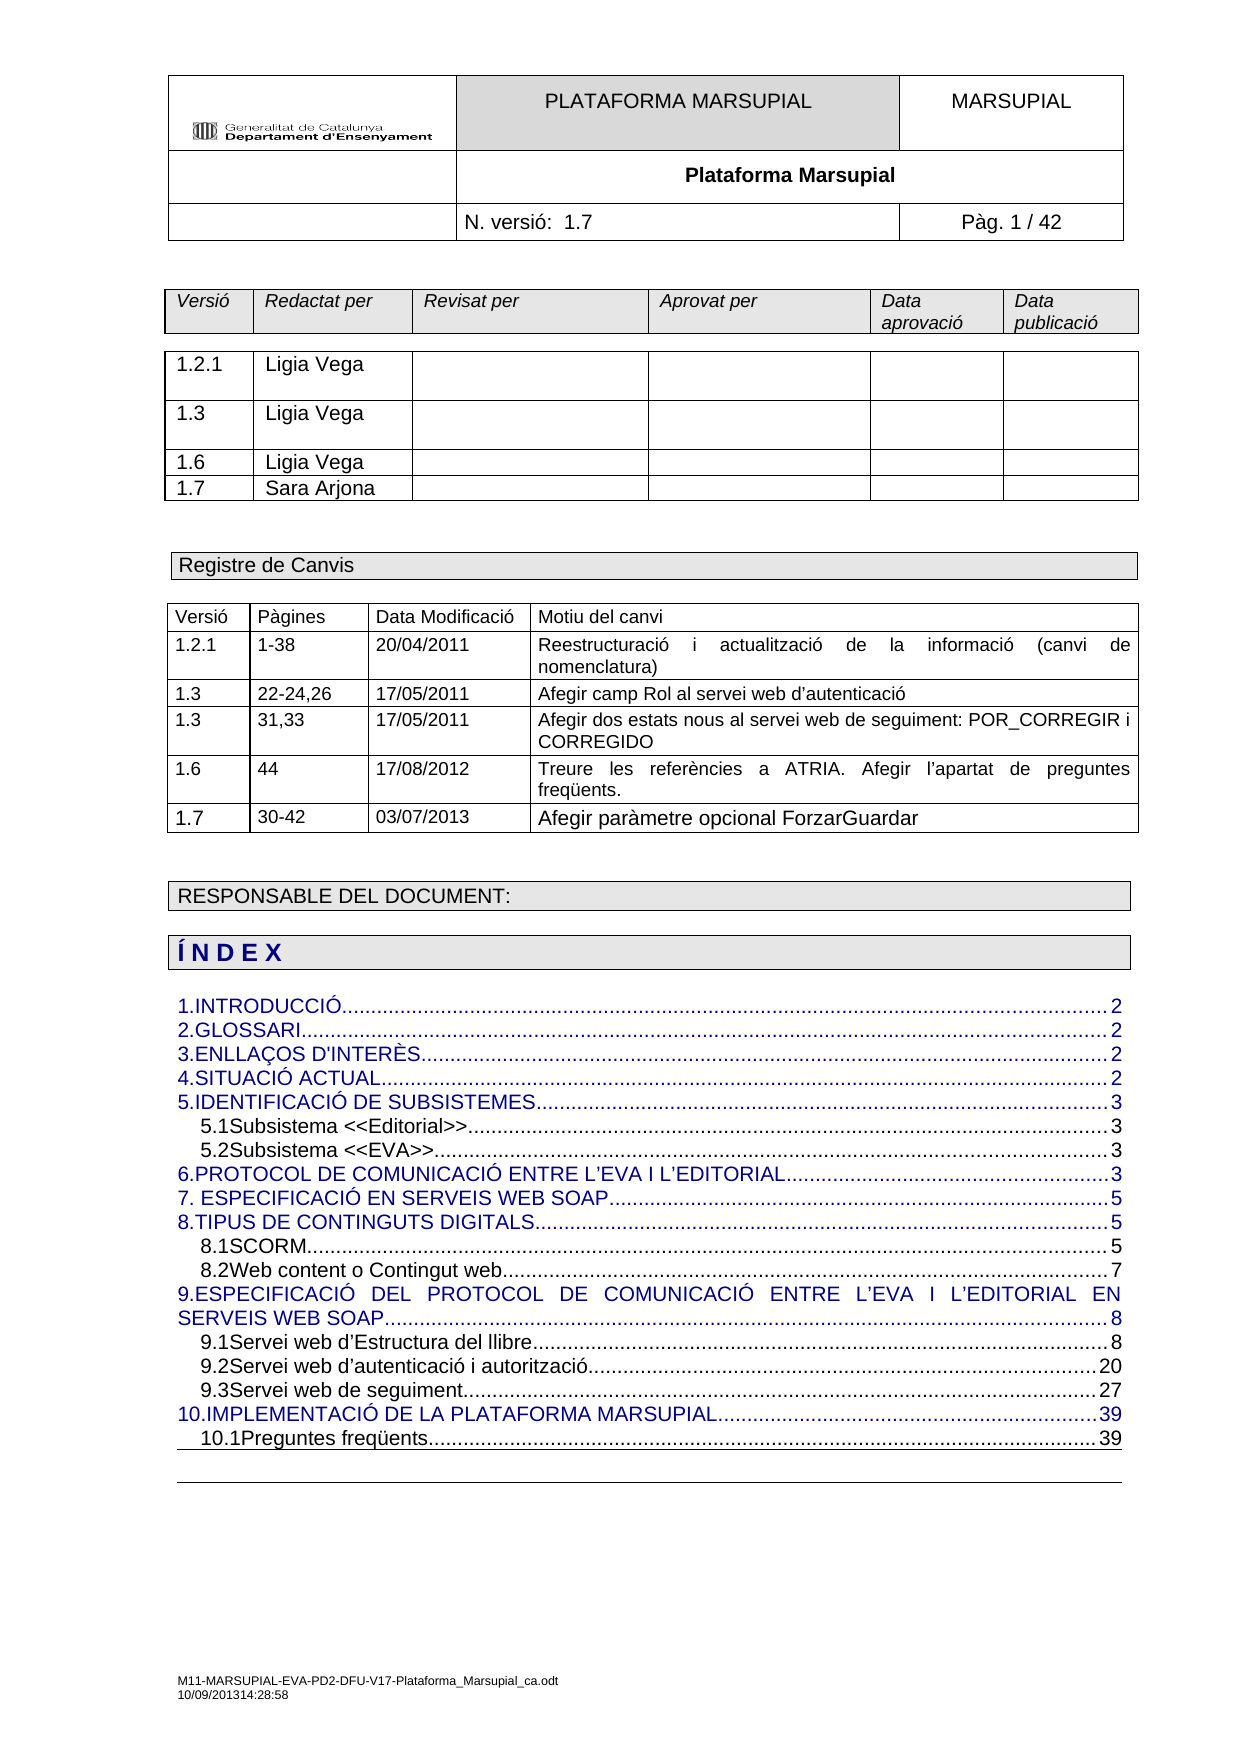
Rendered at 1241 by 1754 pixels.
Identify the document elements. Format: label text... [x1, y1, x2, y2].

table_cell [871, 352, 1003, 400]
table_cell [649, 450, 870, 475]
table_header Registre de Canvis [172, 553, 1137, 579]
text 5.2Subsistema <<EVA>> 3 [200, 1138, 1122, 1162]
table_cell 1.2.1 [166, 352, 253, 400]
text 9.1Servei web d’Estructura del llibre 8 [200, 1329, 1122, 1353]
table_cell [1004, 450, 1138, 475]
table_cell 20/04/2011 [369, 632, 530, 679]
table_header Revisat per [413, 290, 648, 333]
text 8.1SCORM 5 [200, 1234, 1122, 1258]
table_header Aprovat per [649, 290, 870, 333]
table_header Data aprovació [871, 290, 1003, 333]
table_cell [871, 450, 1003, 475]
table_header Redactat per [254, 290, 412, 333]
text RESPONSABLE DEL DOCUMENT: [169, 882, 1130, 910]
table_cell [253, 334, 412, 351]
table_cell 22-24,26 [251, 680, 368, 706]
table_cell [870, 334, 1003, 351]
table_cell 1.6 [166, 450, 253, 475]
table_header Versió [168, 604, 249, 631]
table_cell 31,33 [251, 707, 368, 754]
table_cell [1004, 476, 1138, 500]
table_cell 03/07/2013 [369, 804, 530, 832]
table_cell [1004, 401, 1138, 449]
text 8.TIPUS DE CONTINGUTS DIGITALS 5 [177, 1210, 1122, 1234]
table_cell 1.3 [168, 707, 249, 754]
table_header Versió [166, 290, 253, 333]
table_cell [165, 334, 253, 351]
table_cell 1.3 [168, 680, 249, 706]
table_cell 1.6 [168, 756, 249, 803]
table_cell [649, 401, 870, 449]
table_cell [649, 352, 870, 400]
table_header Pàgines [251, 604, 368, 631]
text 7. ESPECIFICACIÓ EN SERVEIS WEB SOAP 5 [177, 1186, 1122, 1210]
table_cell 1.7 [166, 476, 253, 500]
table_cell Ligia Vega [254, 401, 412, 449]
table_cell [871, 476, 1003, 500]
table_header Motiu del canvi [531, 604, 1138, 631]
table_cell Afegir camp Rol al servei web d’autenticació [531, 680, 1138, 706]
text 4.SITUACIÓ ACTUAL 2 [177, 1066, 1122, 1090]
text 9.ESPECIFICACIÓ DEL PROTOCOL DE COMUNICACIÓ ENTRE L’EVA I L’EDITORIAL EN SERVEIS WEB SOAP 8 [177, 1282, 1122, 1329]
table_cell [871, 401, 1003, 449]
text 5.1Subsistema <<Editorial>> 3 [200, 1114, 1122, 1138]
table_cell 1.3 [166, 401, 253, 449]
table_cell Ligia Vega [254, 450, 412, 475]
table_cell 1.2.1 [168, 632, 249, 679]
table_header Data publicació [1004, 290, 1138, 333]
text 8.2Web content o Contingut web 7 [200, 1258, 1122, 1282]
table_cell Treure les referències a ATRIA. Afegir l’apartat de preguntes freqüents. [531, 756, 1138, 803]
table_cell 17/08/2012 [369, 756, 530, 803]
table_header Data Modificació [369, 604, 530, 631]
table_cell 17/05/2011 [369, 707, 530, 754]
table_cell Ligia Vega [254, 352, 412, 400]
text 10.1Preguntes freqüents 39 [200, 1425, 1122, 1449]
table_cell 1.7 [168, 804, 249, 832]
text 10.IMPLEMENTACIÓ DE LA PLATAFORMA MARSUPIAL 39 [177, 1401, 1122, 1425]
text 1.INTRODUCCIÓ 2 [177, 994, 1122, 1018]
table_cell [413, 450, 648, 475]
table_cell 17/05/2011 [369, 680, 530, 706]
table_cell [413, 352, 648, 400]
text 9.3Servei web de seguiment 27 [200, 1377, 1122, 1401]
table_cell Reestructuració i actualització de la informació (canvi de nomenclatura) [531, 632, 1138, 679]
text 3.ENLLAÇOS D'INTERÈS 2 [177, 1042, 1122, 1066]
table_cell [649, 334, 870, 351]
table_cell [1003, 334, 1138, 351]
text 5.IDENTIFICACIÓ DE SUBSISTEMES 3 [177, 1090, 1122, 1114]
table_cell [413, 476, 648, 500]
text Í N D E X [169, 936, 1130, 969]
text 2.GLOSSARI 2 [177, 1018, 1122, 1042]
table_cell 30-42 [251, 804, 368, 832]
table_cell [413, 401, 648, 449]
table_cell Afegir dos estats nous al servei web de seguiment: POR_CORREGIR i CORREGIDO [531, 707, 1138, 754]
text 9.2Servei web d’autenticació i autorització 20 [200, 1353, 1122, 1377]
table_cell Sara Arjona [254, 476, 412, 500]
text 6.PROTOCOL DE COMUNICACIÓ ENTRE L’EVA I L’EDITORIAL 3 [177, 1162, 1122, 1186]
table_cell [1004, 352, 1138, 400]
table_cell [649, 476, 870, 500]
table_cell [413, 334, 649, 351]
table_cell 44 [251, 756, 368, 803]
table_cell Afegir paràmetre opcional ForzarGuardar [531, 804, 1138, 832]
table_cell 1-38 [251, 632, 368, 679]
